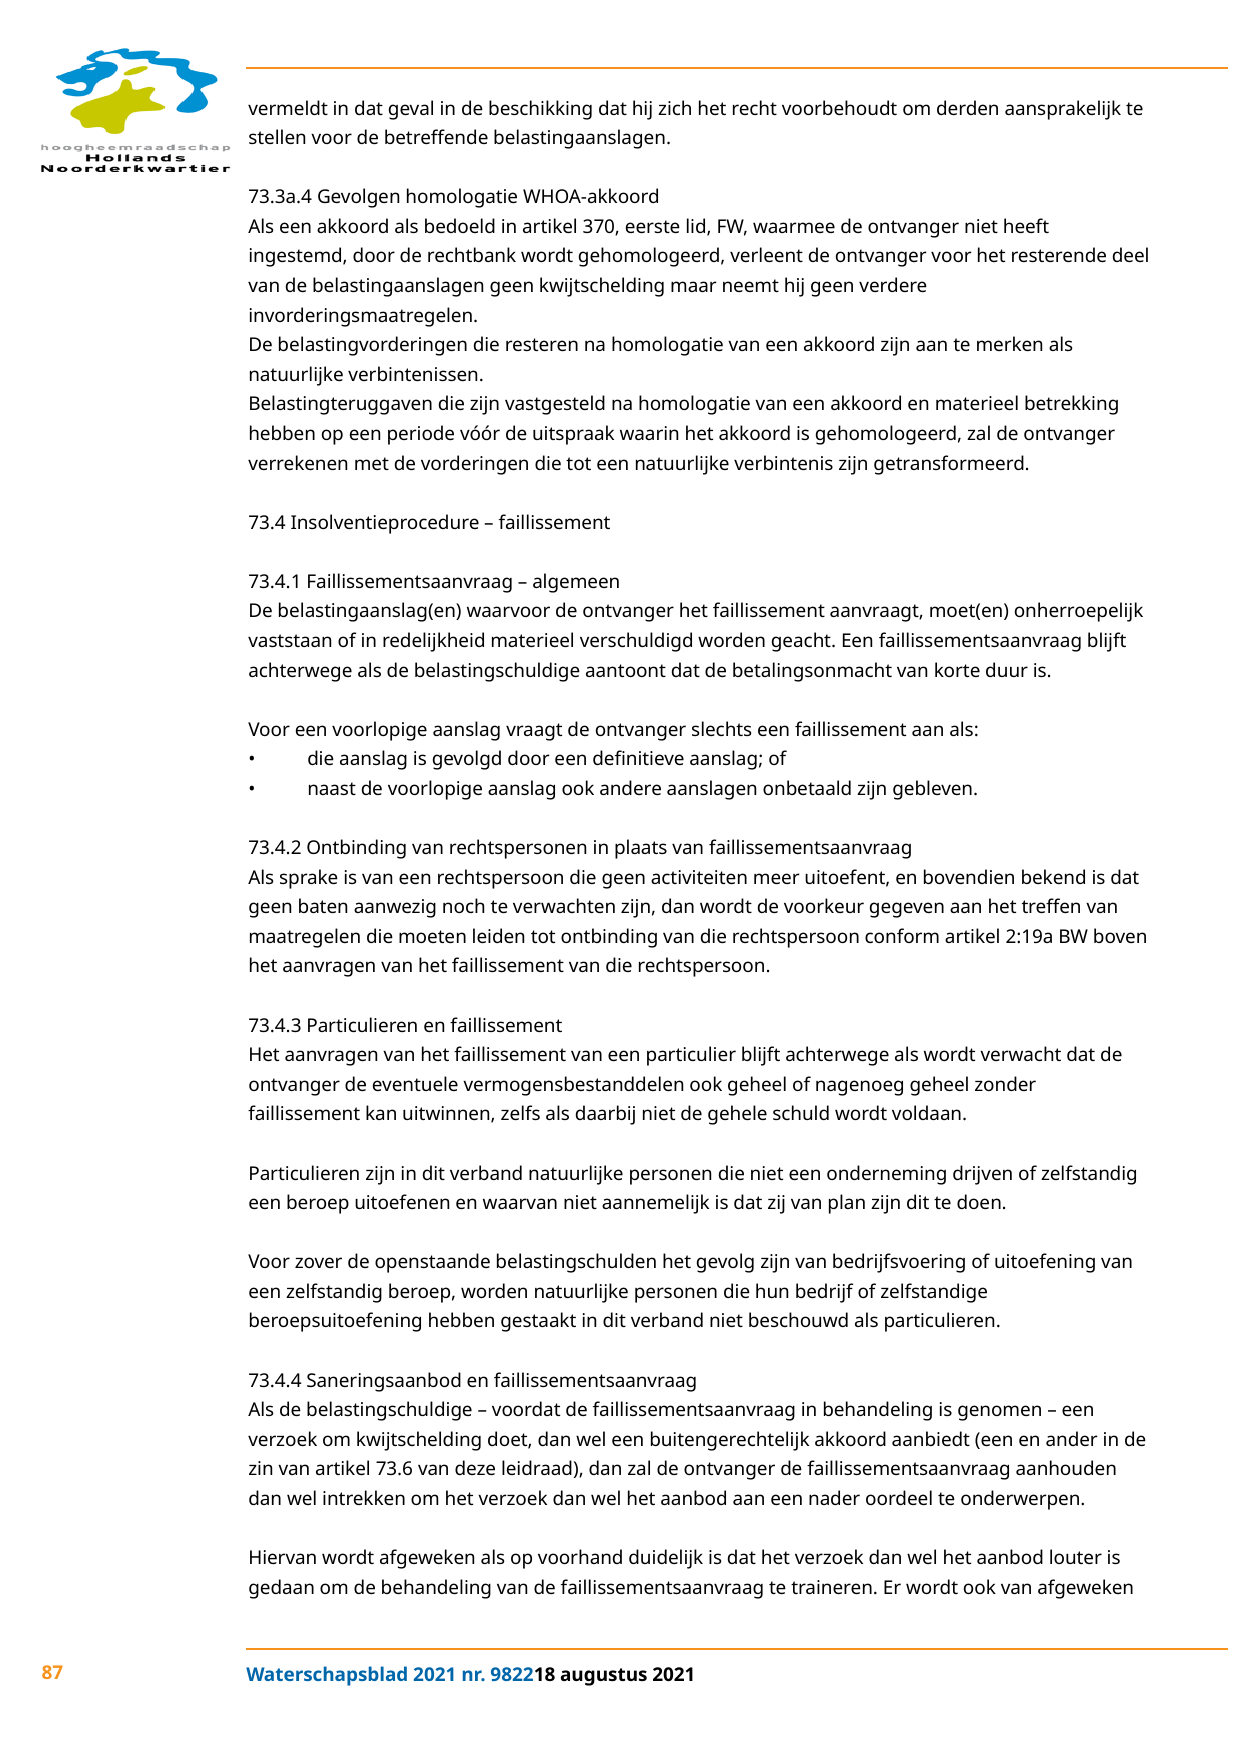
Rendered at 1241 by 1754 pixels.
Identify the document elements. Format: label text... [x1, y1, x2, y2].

picture [41, 47, 231, 172]
text De belastingaanslag(en) waarvoor de ontvanger het faillissement aanvraagt, moet(en) onherroepelijk vaststaan of in redelijkheid materieel verschuldigd worden geacht. Een faillissementsaanvraag blijft achterwege als de belastingschuldige aantoont dat de betalingsonmacht van korte duur is. [248, 598, 1152, 683]
text 73.4 Insolventieprocedure – faillissement [248, 509, 1152, 535]
text 73.3a.4 Gevolgen homologatie WHOA-akkoord [248, 183, 1152, 209]
text Belastingteruggaven die zijn vastgesteld na homologatie van een akkoord en materieel betrekking hebben op een periode vóór de uitspraak waarin het akkoord is gehomologeerd, zal de ontvanger verrekenen met de vorderingen die tot een natuurlijke verbintenis zijn getransformeerd. [248, 391, 1152, 476]
text Voor een voorlopige aanslag vraagt de ontvanger slechts een faillissement aan als: [248, 716, 1152, 742]
list die aanslag is gevolgd door een definitieve aanslag; of [248, 746, 1152, 771]
text vermeldt in dat geval in de beschikking dat hij zich het recht voorbehoudt om derden aansprakelijk te stellen voor de betreffende belastingaanslagen. [248, 95, 1152, 150]
text Hiervan wordt afgeweken als op voorhand duidelijk is dat het verzoek dan wel het aanbod louter is gedaan om de behandeling van de faillissementsaanvraag te traineren. Er wordt ook van afgeweken [248, 1544, 1152, 1600]
text De belastingvorderingen die resteren na homologatie van een akkoord zijn aan te merken als natuurlijke verbintenissen. [248, 331, 1152, 387]
text Als een akkoord als bedoeld in artikel 370, eerste lid, FW, waarmee de ontvanger niet heeft ingestemd, door de rechtbank wordt gehomologeerd, verleent de ontvanger voor het resterende deel van de belastingaanslagen geen kwijtschelding maar neemt hij geen verdere invorderingsmaatregelen. [248, 213, 1152, 328]
list naast de voorlopige aanslag ook andere aanslagen onbetaald zijn gebleven. [248, 775, 1152, 801]
text Het aanvragen van het faillissement van een particulier blijft achterwege als wordt verwacht dat de ontvanger de eventuele vermogensbestanddelen ook geheel of nagenoeg geheel zonder faillissement kan uitwinnen, zelfs als daarbij niet de gehele schuld wordt voldaan. [248, 1041, 1152, 1126]
text Particulieren zijn in dit verband natuurlijke personen die niet een onderneming drijven of zelfstandig een beroep uitoefenen en waarvan niet aannemelijk is dat zij van plan zijn dit te doen. [248, 1160, 1152, 1215]
text 73.4.4 Saneringsaanbod en faillissementsaanvraag [248, 1367, 1152, 1393]
text 73.4.1 Faillissementsaanvraag – algemeen [248, 568, 1152, 594]
text 73.4.3 Particulieren en faillissement [248, 1012, 1152, 1038]
text Voor zover de openstaande belastingschulden het gevolg zijn van bedrijfsvoering of uitoefening van een zelfstandig beroep, worden natuurlijke personen die hun bedrijf of zelfstandige beroepsuitoefening hebben gestaakt in dit verband niet beschouwd als particulieren. [248, 1248, 1152, 1333]
text Als de belastingschuldige – voordat de faillissementsaanvraag in behandeling is genomen – een verzoek om kwijtschelding doet, dan wel een buitengerechtelijk akkoord aanbiedt (een en ander in de zin van artikel 73.6 van deze leidraad), dan zal de ontvanger de faillissementsaanvraag aanhouden dan wel intrekken om het verzoek dan wel het aanbod aan een nader oordeel te onderwerpen. [248, 1396, 1152, 1511]
text 73.4.2 Ontbinding van rechtspersonen in plaats van faillissementsaanvraag [248, 834, 1152, 860]
text Als sprake is van een rechtspersoon die geen activiteiten meer uitoefent, en bovendien bekend is dat geen baten aanwezig noch te verwachten zijn, dan wordt de voorkeur gegeven aan het treffen van maatregelen die moeten leiden tot ontbinding van die rechtspersoon conform artikel 2:19a BW boven het aanvragen van het faillissement van die rechtspersoon. [248, 864, 1152, 978]
